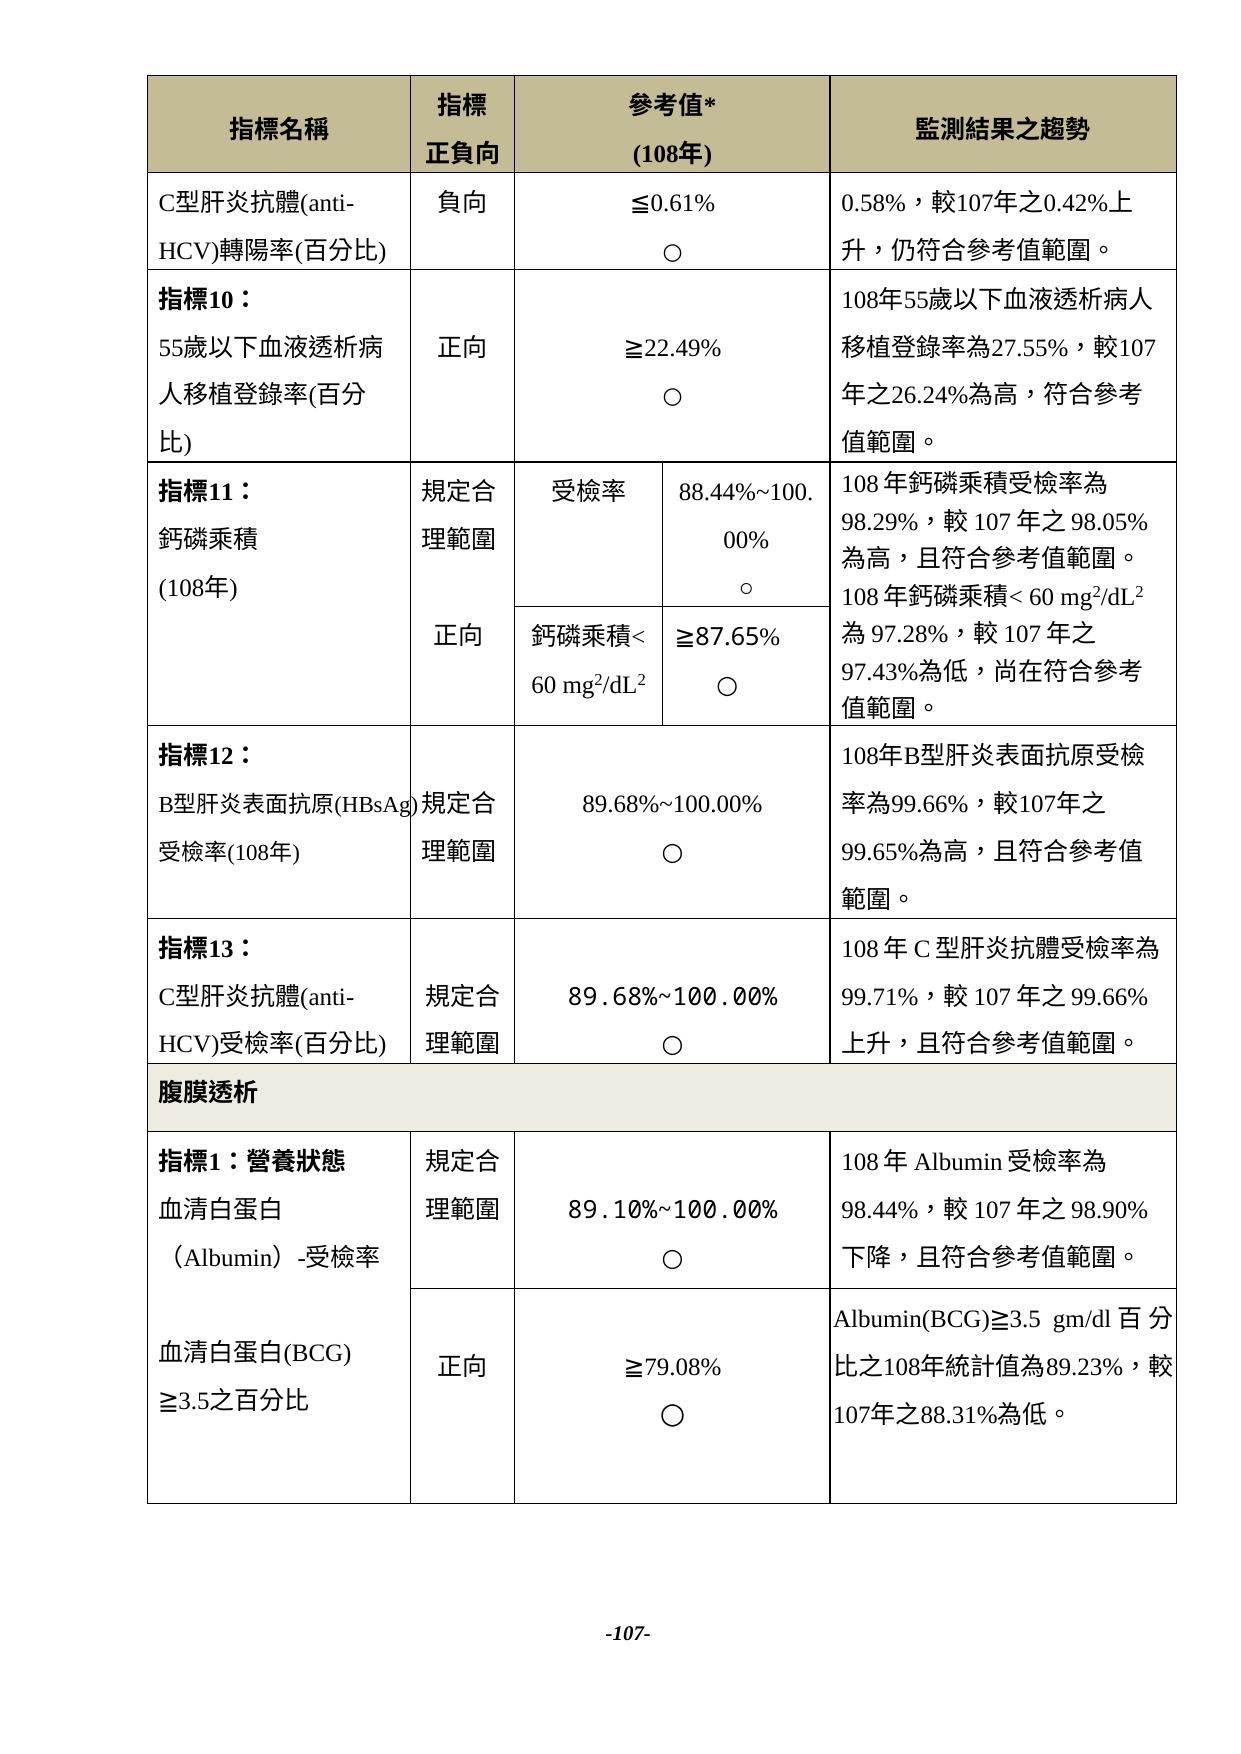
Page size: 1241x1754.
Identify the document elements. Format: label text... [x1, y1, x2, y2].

table_cell ≦0.61% ○ [515, 173, 829, 269]
table_header 參考值* (108年) [515, 76, 829, 172]
table_cell 指標12： B型肝炎表面抗原(HBsAg)受檢率(108年) [148, 726, 410, 918]
table_cell 108年Albumin受檢率為98.44%，較107年之98.90%下降，且符合參考值範圍。 [831, 1132, 1176, 1288]
table_cell 正向 [411, 270, 514, 461]
table_header 指標名稱 [148, 76, 410, 172]
table_cell 指標10： 55歲以下血液透析病人移植登錄率(百分比) [148, 270, 410, 461]
table_cell 88.44%~100.00% ○ [663, 463, 829, 606]
table_cell 鈣磷乘積< 60 mg2/dL2 [515, 607, 662, 725]
table_cell 腹膜透析 [148, 1064, 1176, 1131]
table_cell 89.10%~100.00% ○ [515, 1132, 829, 1288]
table_cell ≧22.49% ○ [515, 270, 829, 461]
table_cell 108年鈣磷乘積受檢率為98.29%，較107年之98.05%為高，且符合參考值範圍。 108年鈣磷乘積< 60 mg2/dL2為97.28%，較107年之97.43%為低，尚在符合參考值範圍。 [831, 463, 1176, 725]
table_header 指標 正負向 [411, 76, 514, 172]
table_header 監測結果之趨勢 [831, 76, 1176, 172]
table_cell 規定合 理範圍 正向 [411, 463, 514, 725]
table_cell 正向 [411, 1289, 514, 1503]
table_cell 89.68%~100.00% ○ [515, 726, 829, 918]
table_cell 受檢率 [515, 463, 662, 606]
table_cell 指標11： 鈣磷乘積 (108年) [148, 463, 410, 725]
table_cell 108年B型肝炎表面抗原受檢率為99.66%，較107年之99.65%為高，且符合參考值範圍。 [831, 726, 1176, 918]
table_cell Albumin(BCG)≧3.5 gm/dl百分比之108年統計值為89.23%，較107年之88.31%為低。 [831, 1289, 1176, 1503]
table_cell 89.68%~100.00% ○ [515, 919, 829, 1062]
table_cell 負向 [411, 173, 514, 269]
table_cell 規定合理範圍 [411, 1132, 514, 1288]
table_cell 指標1：營養狀態 血清白蛋白（Albumin）-受檢率 血清白蛋白(BCG) ≧3.5之百分比 [148, 1132, 410, 1503]
table_cell 規定合理範圍 [411, 919, 514, 1062]
table_cell 0.58%，較107年之0.42%上升，仍符合參考值範圍。 [831, 173, 1176, 269]
table_cell 108年C型肝炎抗體受檢率為99.71%，較107年之99.66%上升，且符合參考值範圍。 [831, 919, 1176, 1062]
table_cell ≧87.65% ○ [663, 607, 829, 725]
table_cell 指標13： C型肝炎抗體(anti-HCV)受檢率(百分比) [148, 919, 410, 1062]
table_cell 規定合 理範圍 [411, 726, 514, 918]
table_cell C型肝炎抗體(anti-HCV)轉陽率(百分比) [148, 173, 410, 269]
table_cell ≧79.08% ○ [515, 1289, 829, 1503]
table_cell 108年55歲以下血液透析病人移植登錄率為27.55%，較107年之26.24%為高，符合參考值範圍。 [831, 270, 1176, 461]
